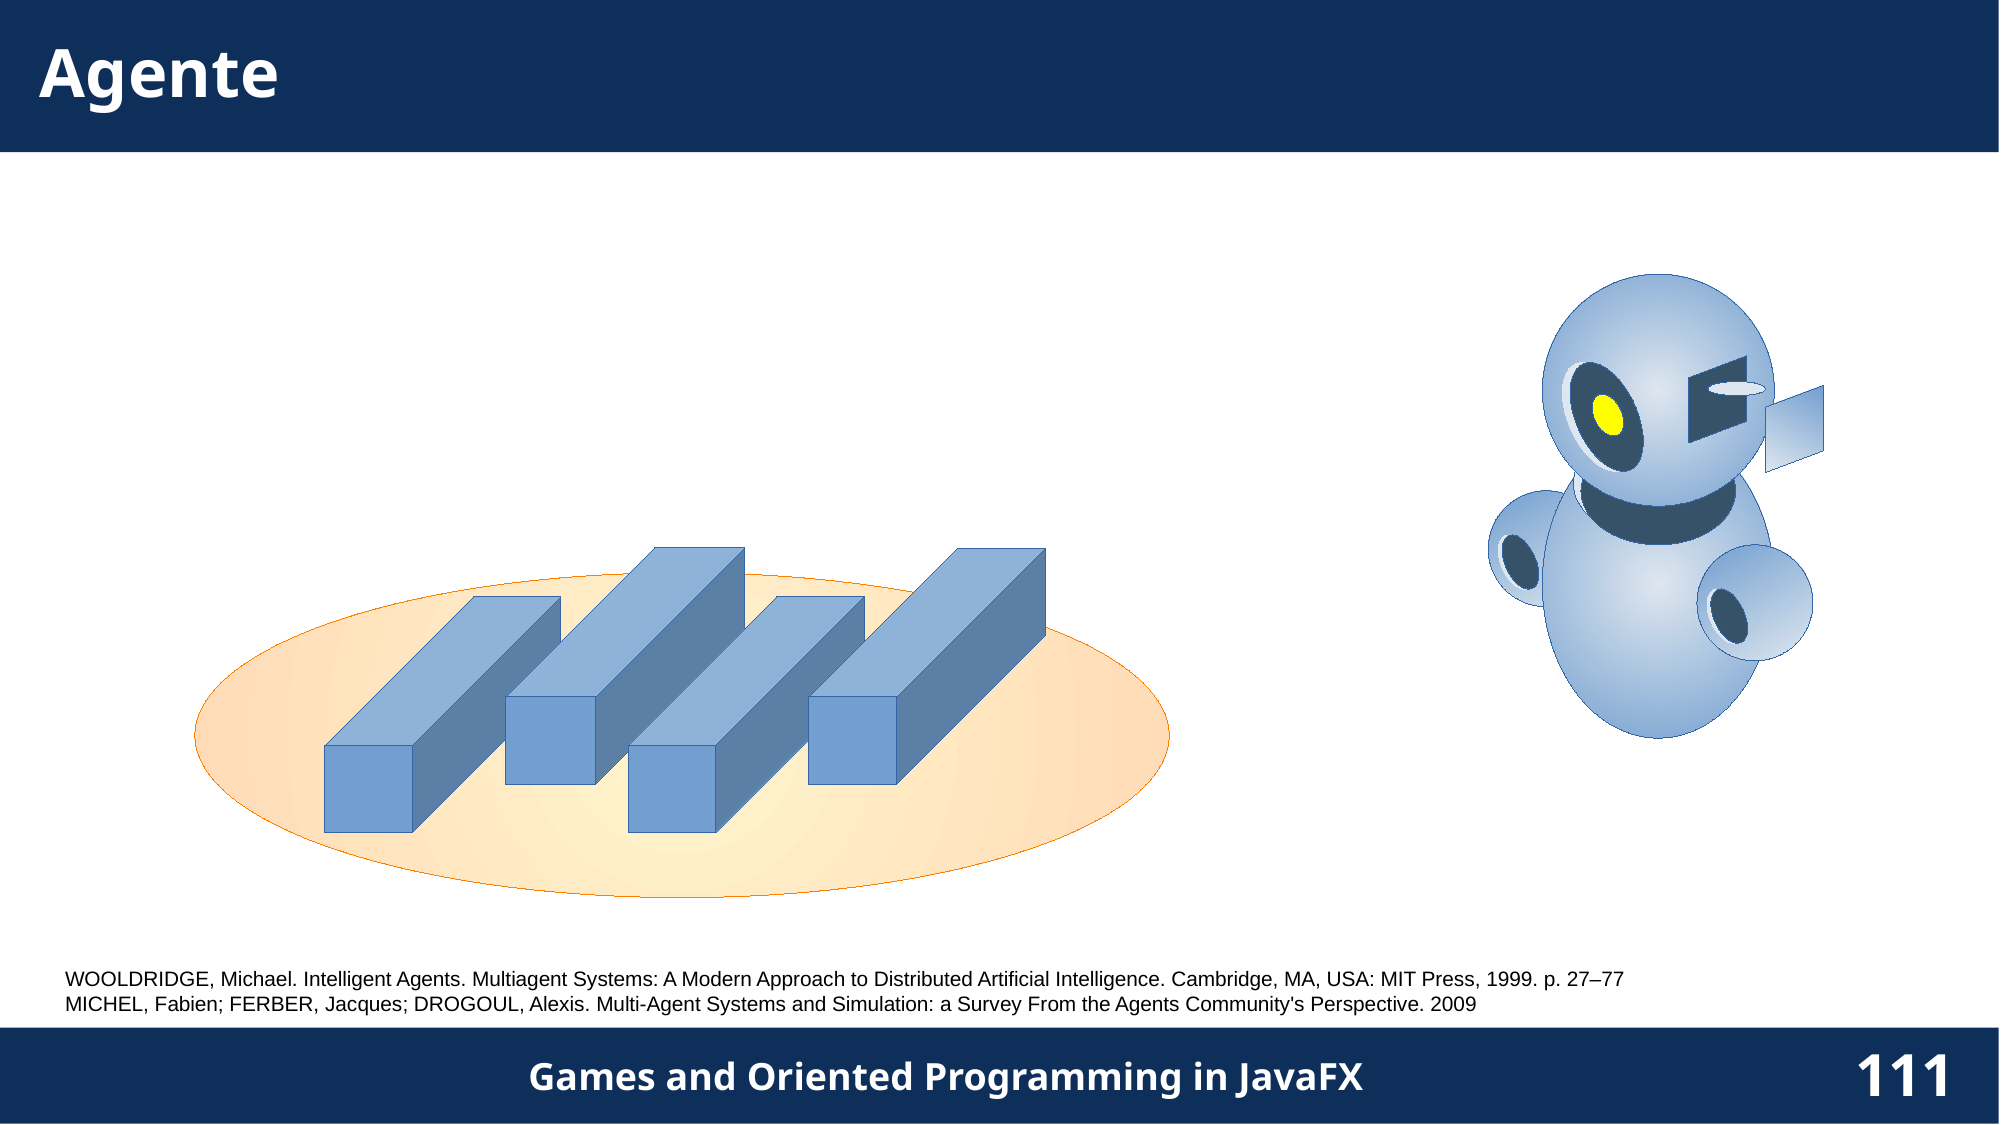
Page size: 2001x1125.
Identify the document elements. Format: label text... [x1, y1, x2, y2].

text_box WOOLDRIDGE, Michael. Intelligent Agents. Multiagent Systems: A Modern Approach to Distributed Artificial Intelligence. Cambridge, MA, USA: MIT Press, 1999. p. 27–77 MICHEL, Fabien; FERBER, Jacques; DROGOUL, Alexis. Multi-Agent Systems and Simulation: a Survey From the Agents Community's Perspective. 2009 [50, 958, 1969, 1024]
text_box [194, 549, 1170, 898]
text_box [1488, 274, 1824, 739]
text_box Agente [25, 23, 1999, 119]
